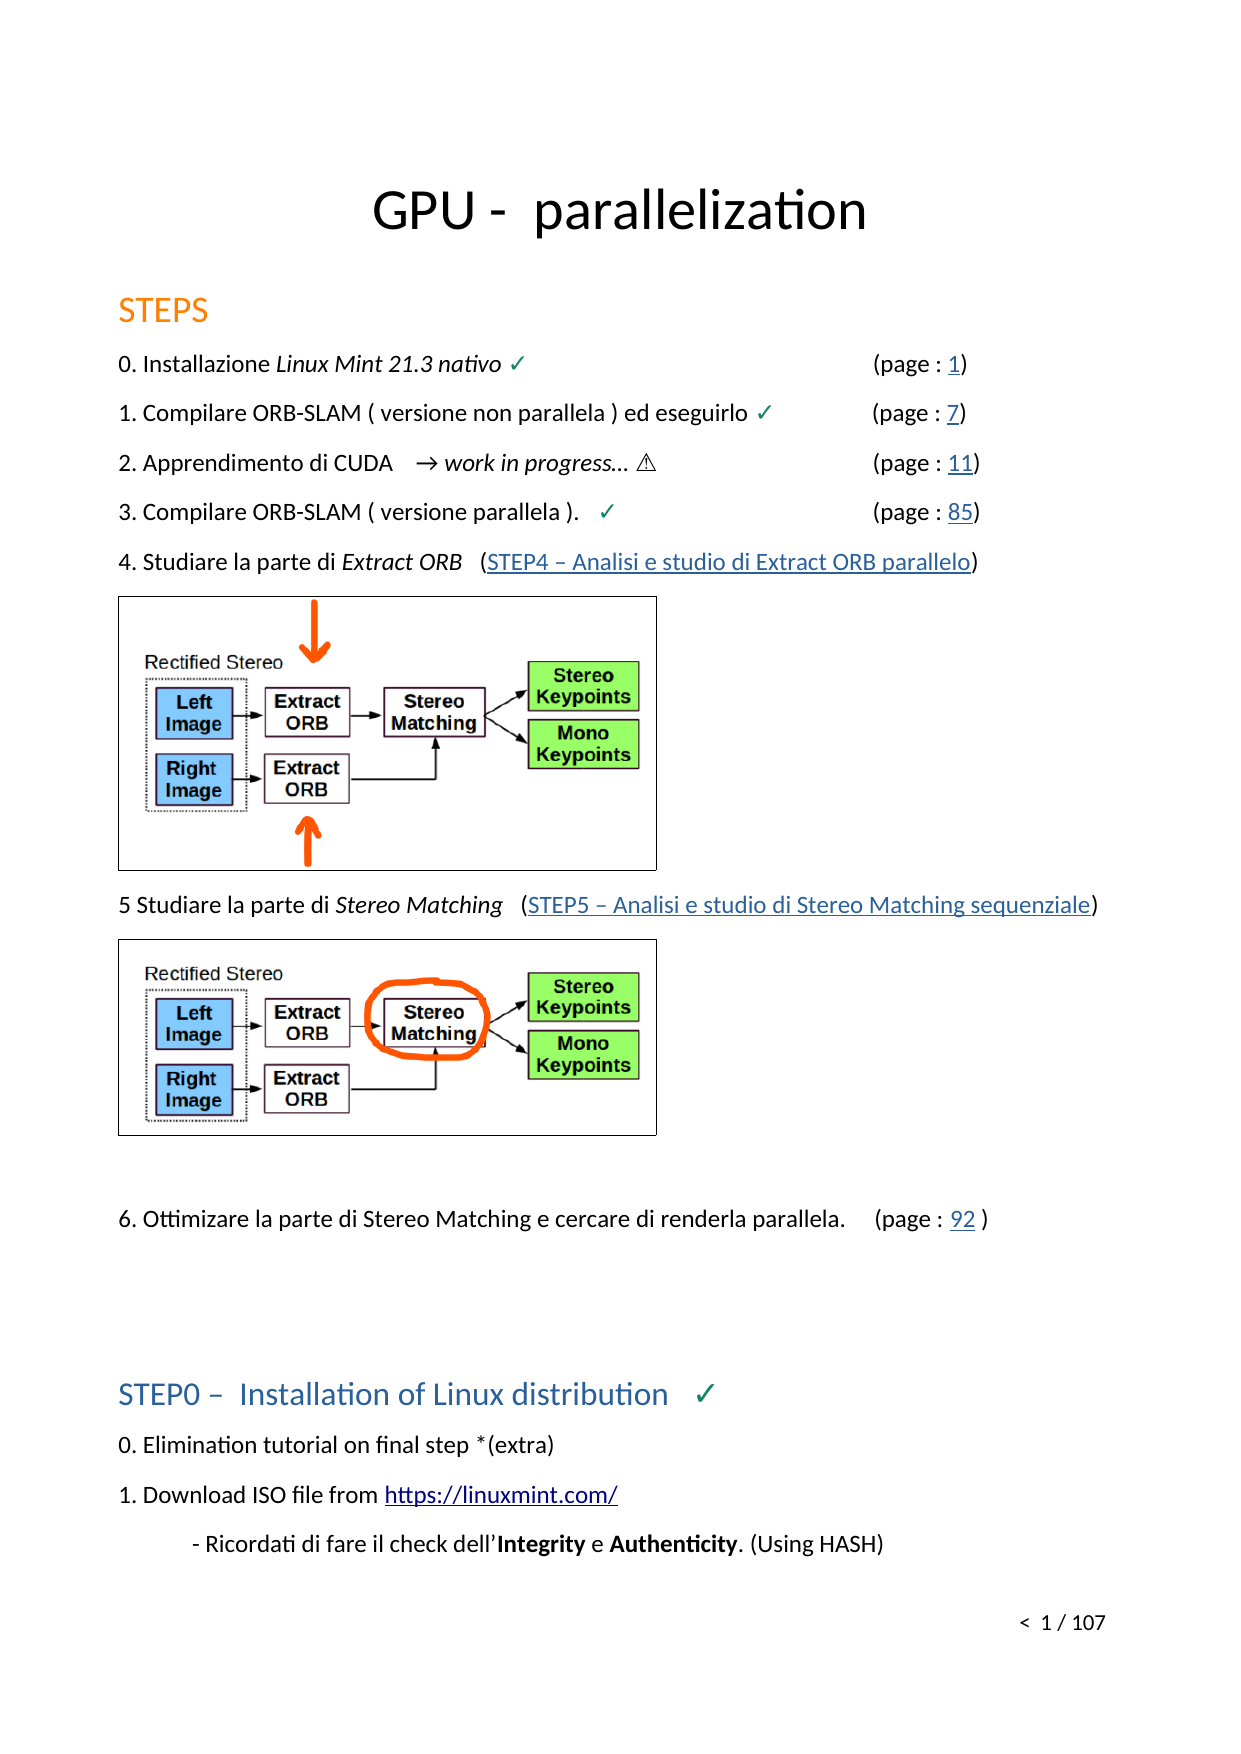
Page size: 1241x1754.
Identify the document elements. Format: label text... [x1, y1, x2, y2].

text 6. Ottimizare la parte di Stereo Matching e cercare di renderla parallela. (page : 92 ) [118, 1203, 1122, 1234]
text 0. Installazione Linux Mint 21.3 nativo ✓ (page : 1) [118, 348, 1122, 378]
text 3. Compilare ORB-SLAM ( versione parallela ). ✓ (page : 85) [118, 496, 1122, 527]
text 2. Apprendimento di CUDA → work in progress… ⚠ (page : 11) [118, 447, 1122, 477]
text 5 Studiare la parte di Stereo Matching (STEP5 – Analisi e studio di Stereo Matching sequenziale) [118, 889, 1122, 919]
subtitle STEP0 – Installation of Linux distribution ✓ [118, 1373, 1122, 1414]
text 1. Compilare ORB-SLAM ( versione non parallela ) ed eseguirlo ✓ (page : 7) [118, 397, 1122, 428]
picture [121, 941, 654, 1132]
text - Ricordati di fare il check dell’Integrity e Authenticity. (Using HASH) [118, 1528, 1122, 1559]
title GPU - parallelization [118, 173, 1122, 244]
picture [121, 598, 654, 867]
text 1. Download ISO file from https://linuxmint.com/ [118, 1479, 1122, 1509]
text 0. Elimination tutorial on final step *(extra) [118, 1429, 1122, 1460]
subtitle STEPS [118, 286, 1122, 332]
text 4. Studiare la parte di Extract ORB (STEP4 – Analisi e studio di Extract ORB parallelo) [118, 546, 1122, 577]
